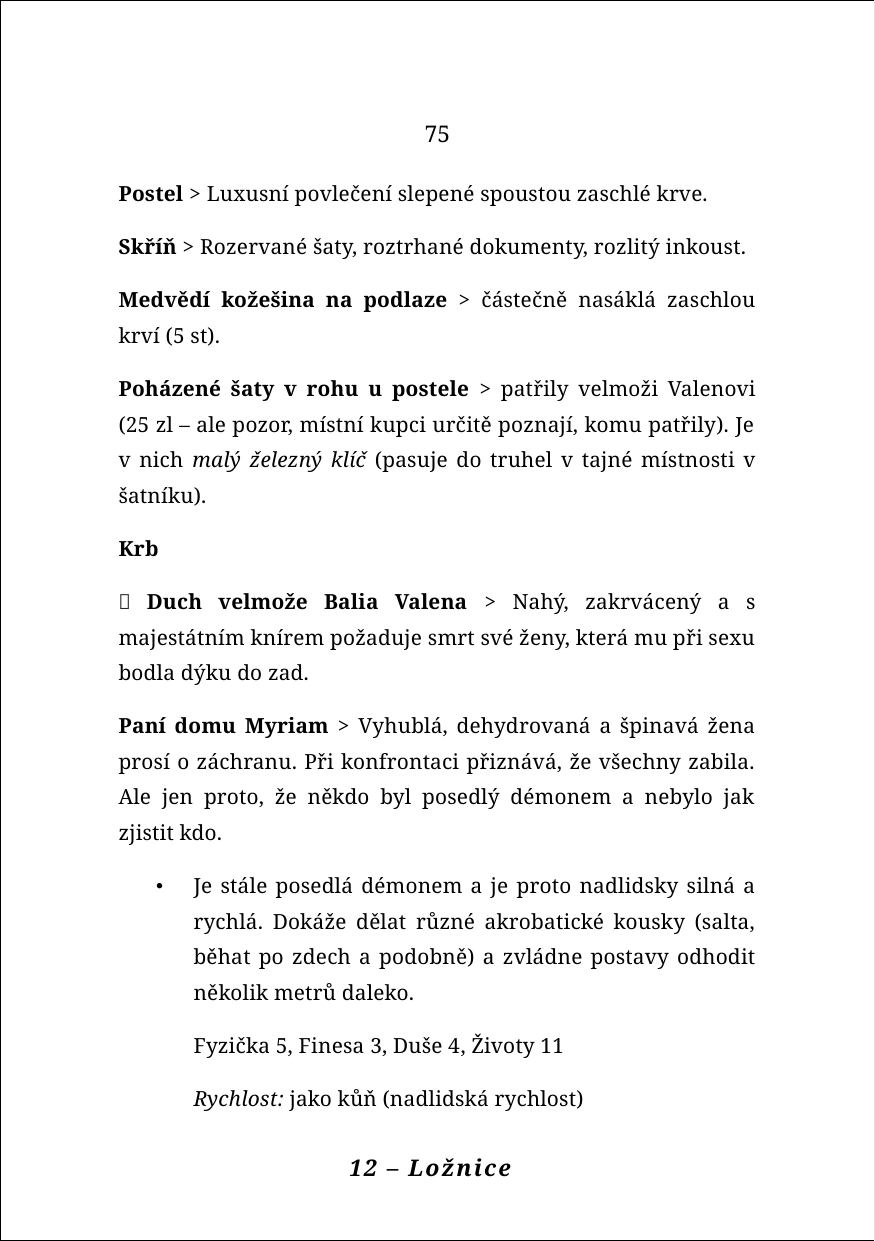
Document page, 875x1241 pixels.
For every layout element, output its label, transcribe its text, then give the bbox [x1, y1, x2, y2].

text Poházené šaty v rohu u postele > patřily velmoži Valenovi (25 zl – ale pozor, místní kupci určitě poznají, komu patřily). Je v nich malý železný klíč (pasuje do truhel v tajné místnosti v šatníku). [118, 374, 756, 509]
list Je stále posedlá démonem a je proto nadlidsky silná a rychlá. Dokáže dělat různé akrobatické kousky (salta, běhat po zdech a podobně) a zvládne postavy odhodit několik metrů daleko. [156, 871, 756, 1006]
text Postel > Luxusní povlečení slepené spoustou zaschlé krve. [118, 179, 756, 207]
list Fyzička 5, Finesa 3, Duše 4, Životy 11 [156, 1031, 756, 1059]
text Krb [118, 534, 756, 562]
text Skříň > Rozervané šaty, roztrhané dokumenty, rozlitý inkoust. [118, 232, 756, 261]
text Medvědí kožešina na podlaze > částečně nasáklá zaschlou krví (5 st). [118, 285, 756, 349]
text 👤 Duch velmože Balia Valena > Nahý, zakrvácený a s majestátním knírem požaduje smrt své ženy, která mu při sexu bodla dýku do zad. [118, 587, 756, 687]
text Paní domu Myriam > Vyhublá, dehydrovaná a špinavá žena prosí o záchranu. Při konfrontaci přiznává, že všechny zabila. Ale jen proto, že někdo byl posedlý démonem a nebylo jak zjistit kdo. [118, 711, 756, 846]
list Rychlost: jako kůň (nadlidská rychlost) [156, 1084, 756, 1113]
